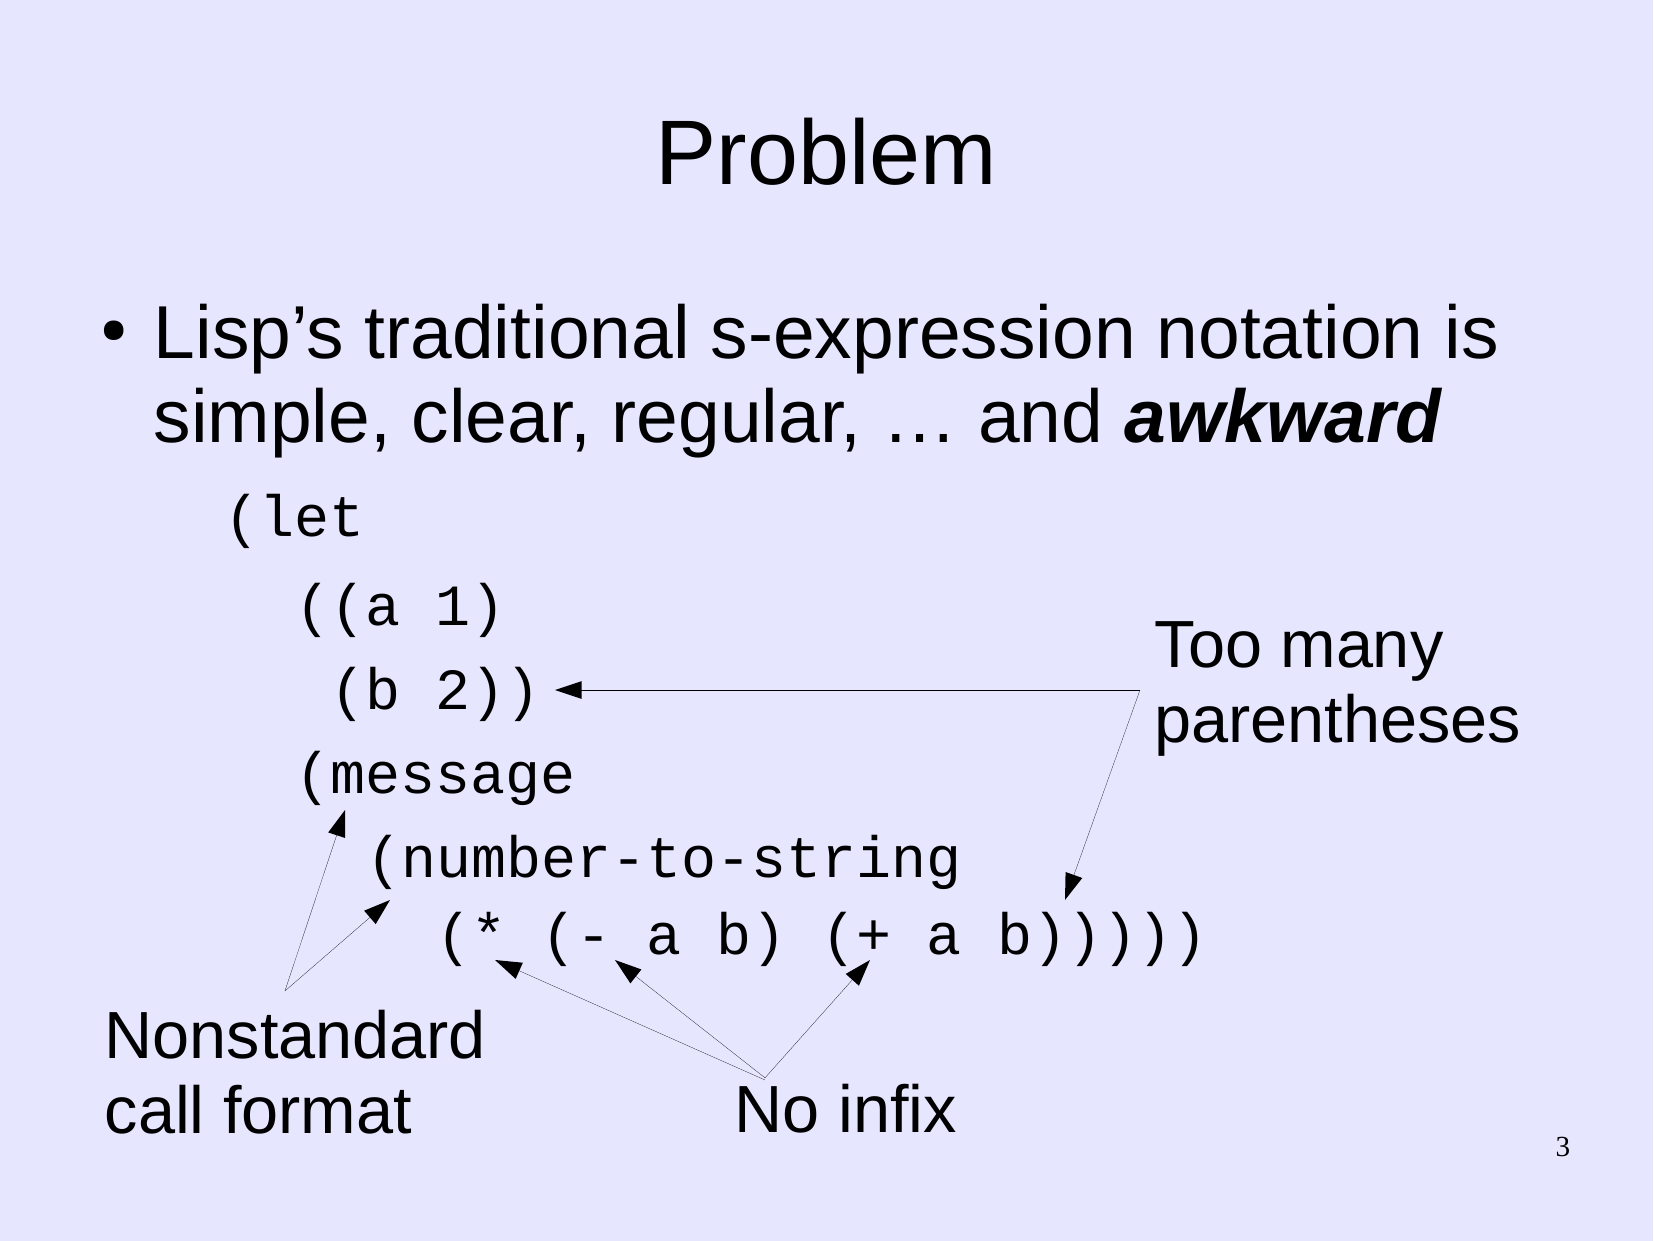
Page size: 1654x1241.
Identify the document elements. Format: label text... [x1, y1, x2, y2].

title Problem [82, 49, 1571, 257]
list Lisp’s traditional s-expression notation is simple, clear, regular, … and awkward (let ((a 1) (b 2)) (message (number-to-string (* (- a b) (+ a b))))) [82, 290, 1538, 1156]
text_box Too many parentheses [1140, 600, 1539, 765]
text_box No infix [751, 1065, 775, 1076]
text_box No infix [734, 1065, 763, 1078]
text_box Nonstandard call format [90, 990, 503, 1156]
text_box No infix [720, 1065, 973, 1231]
